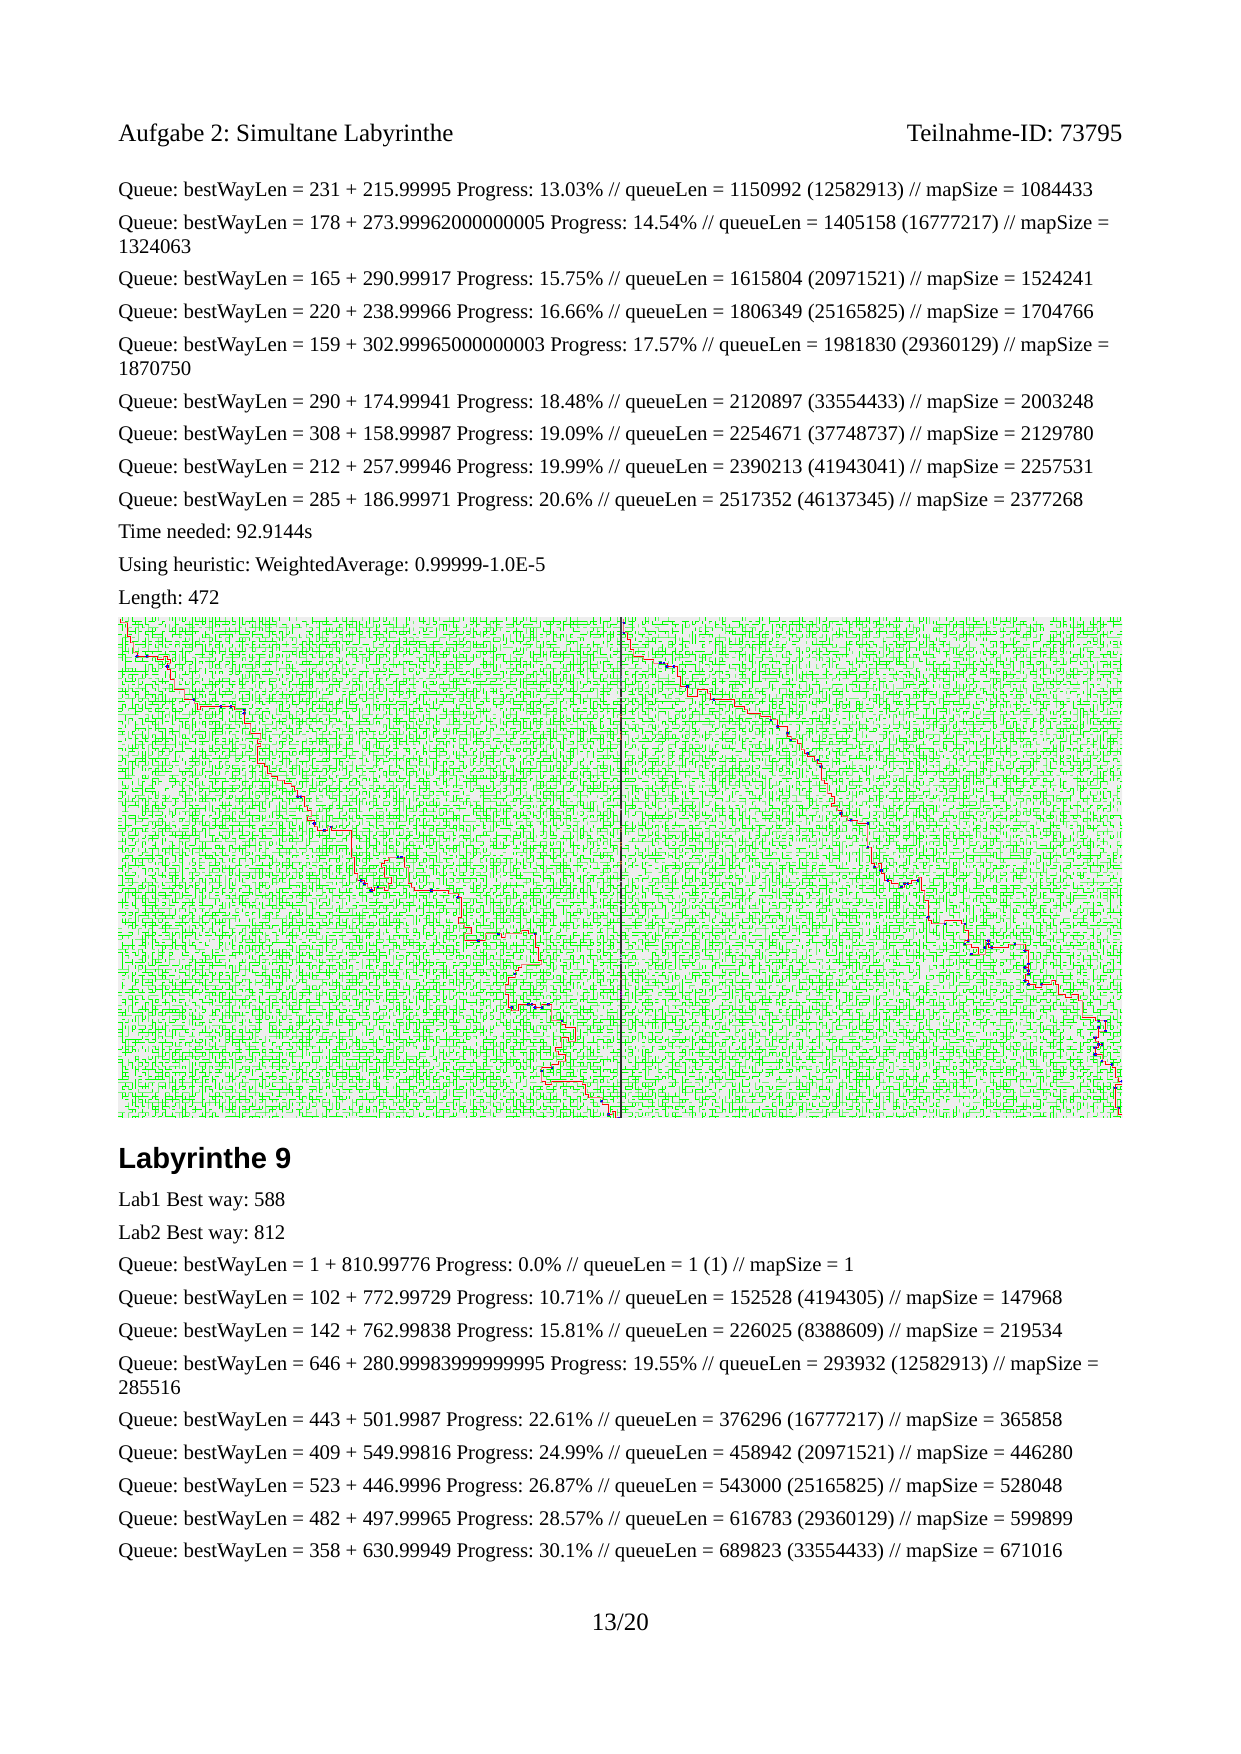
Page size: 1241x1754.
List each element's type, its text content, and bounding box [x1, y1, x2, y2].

picture [118, 617, 1123, 1118]
text Queue: bestWayLen = 443 + 501.9987 Progress: 22.61% // queueLen = 376296 (16777217) // mapSize = 365858 [118, 1407, 1122, 1431]
text Queue: bestWayLen = 142 + 762.99838 Progress: 15.81% // queueLen = 226025 (8388609) // mapSize = 219534 [118, 1318, 1122, 1342]
text Queue: bestWayLen = 1 + 810.99776 Progress: 0.0% // queueLen = 1 (1) // mapSize = 1 [118, 1252, 1122, 1276]
text Queue: bestWayLen = 231 + 215.99995 Progress: 13.03% // queueLen = 1150992 (12582913) // mapSize = 1084433 [118, 177, 1122, 201]
text Time needed: 92.9144s [118, 519, 1122, 543]
text Queue: bestWayLen = 308 + 158.99987 Progress: 19.09% // queueLen = 2254671 (37748737) // mapSize = 2129780 [118, 421, 1122, 445]
text Queue: bestWayLen = 159 + 302.99965000000003 Progress: 17.57% // queueLen = 1981830 (29360129) // mapSize = 1870750 [118, 332, 1122, 380]
subtitle Labyrinthe 9 [118, 1118, 1122, 1174]
text Queue: bestWayLen = 358 + 630.99949 Progress: 30.1% // queueLen = 689823 (33554433) // mapSize = 671016 [118, 1538, 1122, 1562]
text Lab1 Best way: 588 [118, 1187, 1122, 1211]
text Queue: bestWayLen = 178 + 273.99962000000005 Progress: 14.54% // queueLen = 1405158 (16777217) // mapSize = 1324063 [118, 209, 1122, 258]
text Queue: bestWayLen = 102 + 772.99729 Progress: 10.71% // queueLen = 152528 (4194305) // mapSize = 147968 [118, 1285, 1122, 1309]
text Queue: bestWayLen = 646 + 280.99983999999995 Progress: 19.55% // queueLen = 293932 (12582913) // mapSize = 285516 [118, 1351, 1122, 1399]
text Length: 472 [118, 585, 1122, 609]
text Queue: bestWayLen = 165 + 290.99917 Progress: 15.75% // queueLen = 1615804 (20971521) // mapSize = 1524241 [118, 266, 1122, 290]
text Queue: bestWayLen = 220 + 238.99966 Progress: 16.66% // queueLen = 1806349 (25165825) // mapSize = 1704766 [118, 299, 1122, 323]
text Queue: bestWayLen = 482 + 497.99965 Progress: 28.57% // queueLen = 616783 (29360129) // mapSize = 599899 [118, 1505, 1122, 1529]
text Using heuristic: WeightedAverage: 0.99999-1.0E-5 [118, 552, 1122, 576]
text Queue: bestWayLen = 290 + 174.99941 Progress: 18.48% // queueLen = 2120897 (33554433) // mapSize = 2003248 [118, 388, 1122, 413]
text Queue: bestWayLen = 212 + 257.99946 Progress: 19.99% // queueLen = 2390213 (41943041) // mapSize = 2257531 [118, 454, 1122, 478]
text Queue: bestWayLen = 523 + 446.9996 Progress: 26.87% // queueLen = 543000 (25165825) // mapSize = 528048 [118, 1473, 1122, 1497]
text Lab2 Best way: 812 [118, 1220, 1122, 1244]
text Queue: bestWayLen = 409 + 549.99816 Progress: 24.99% // queueLen = 458942 (20971521) // mapSize = 446280 [118, 1440, 1122, 1464]
text Queue: bestWayLen = 285 + 186.99971 Progress: 20.6% // queueLen = 2517352 (46137345) // mapSize = 2377268 [118, 487, 1122, 511]
